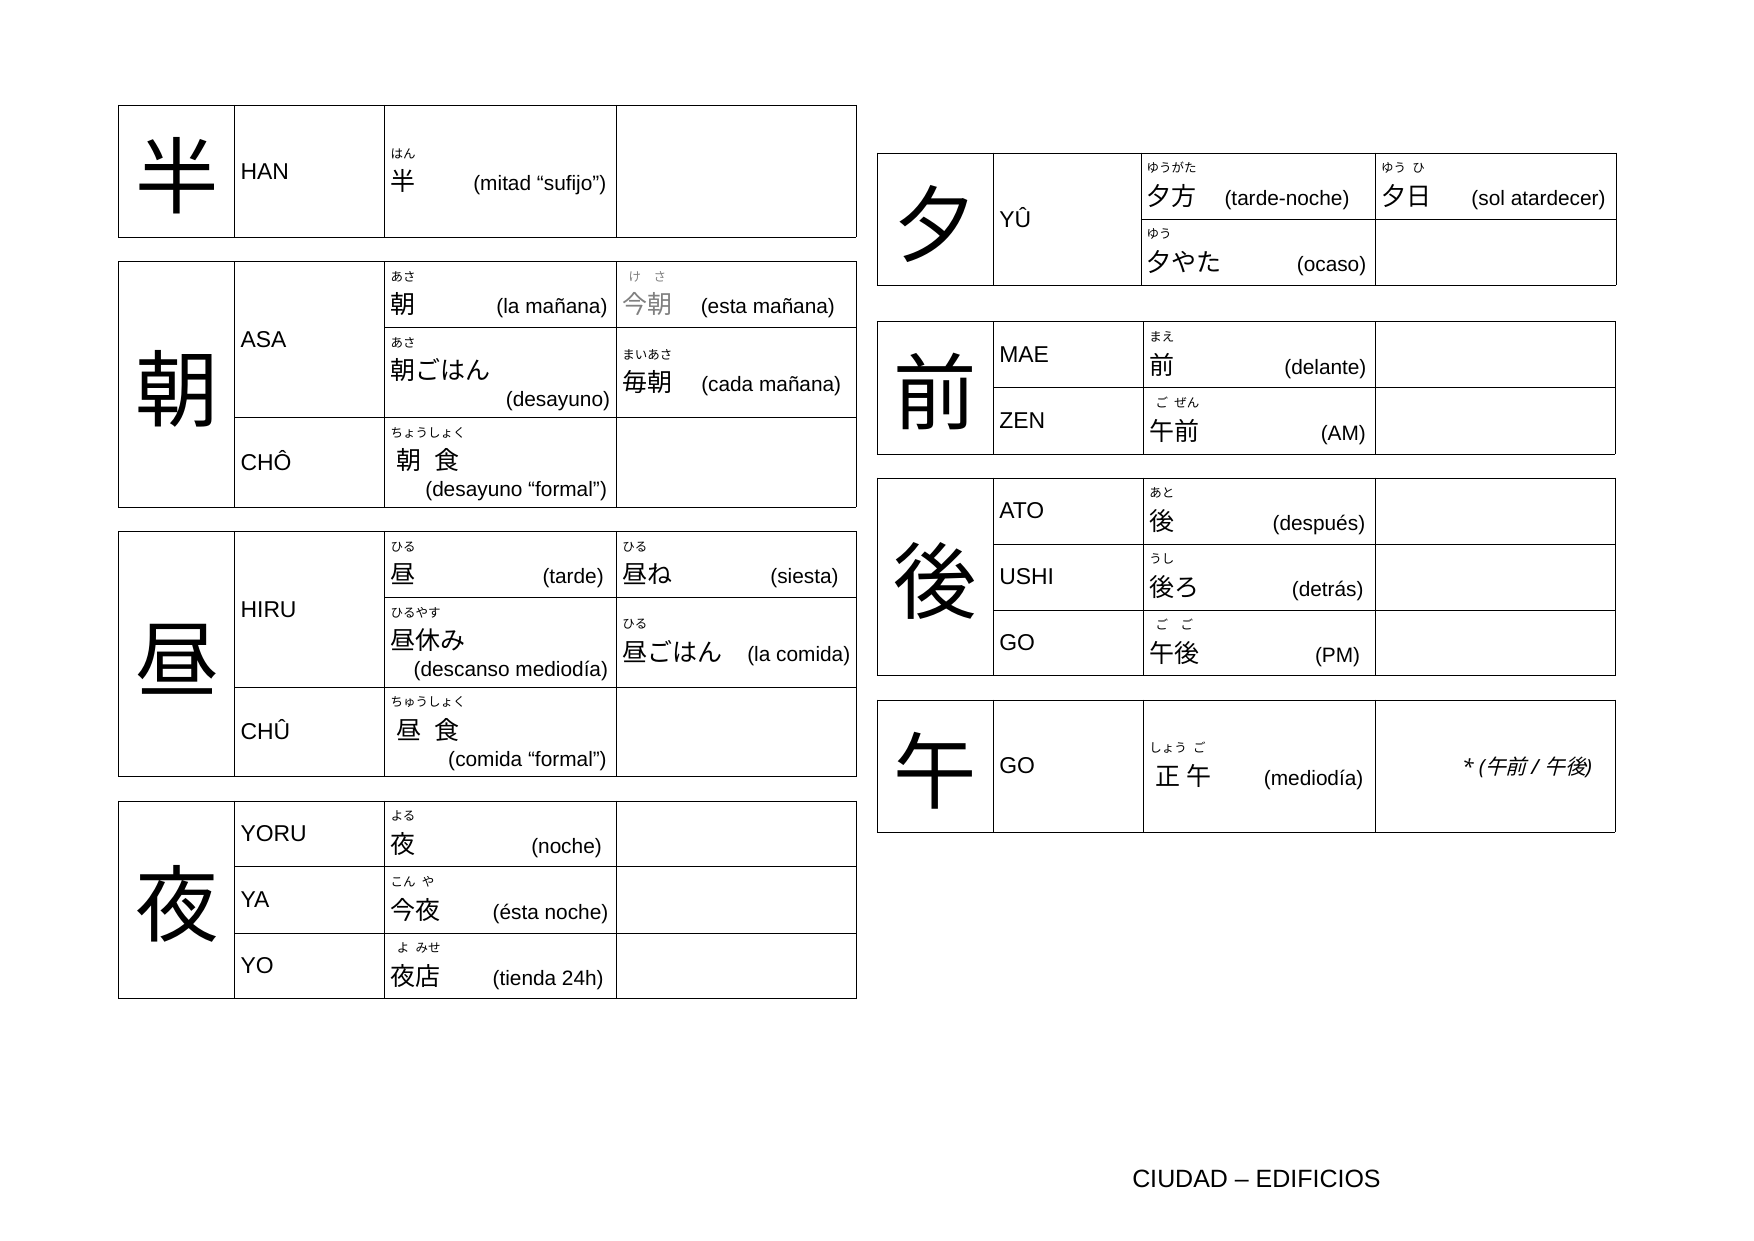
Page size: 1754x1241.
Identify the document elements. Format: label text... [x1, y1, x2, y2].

table_cell [1376, 611, 1615, 675]
table_header 昼 [119, 532, 234, 776]
table_cell [617, 934, 856, 998]
table_header 昼ひるね (siesta) [617, 532, 856, 597]
table_header ASA [235, 262, 384, 417]
table_header [1376, 322, 1615, 387]
table_header 朝 [119, 262, 234, 507]
table_cell [617, 867, 856, 932]
table_header 夕ゆう日ひ (sol atardecer) [1376, 154, 1616, 218]
table_cell 午ご前ぜん (AM) [1144, 388, 1375, 453]
table_cell 後うしろ (detrás) [1144, 545, 1375, 609]
table_header 後 [878, 479, 993, 675]
table_cell 午ご後ご (PM) [1144, 611, 1375, 675]
table_header 午 [878, 701, 993, 832]
table_header 夕ゆう方がた (tarde-noche) [1142, 154, 1375, 218]
table_header 夕 [878, 154, 993, 285]
table_header 今け朝さ (esta mañana) [617, 262, 856, 327]
table_cell 夜よ店みせ (tienda 24h) [385, 934, 616, 998]
table_cell [617, 688, 856, 776]
table_header MAE [994, 322, 1143, 387]
table_cell CHÔ [235, 418, 384, 507]
table_header [1376, 479, 1615, 543]
table_cell ZEN [994, 388, 1143, 453]
text CIUDAD – EDIFICIOS [877, 1164, 1636, 1193]
table_cell 昼ちゅう食しょく (comida “formal”) [385, 688, 616, 776]
table_header HIRU [235, 532, 384, 687]
table_header YORU [235, 802, 384, 866]
table_header 半はん (mitad “sufijo”) [385, 106, 616, 237]
table_header 正しょう午ご (mediodía) [1144, 701, 1375, 832]
table_header 昼ひる (tarde) [385, 532, 616, 597]
table_header 前 [878, 322, 993, 453]
table_cell 夕ゆうやた (ocaso) [1142, 220, 1375, 285]
table_header YÛ [994, 154, 1141, 285]
table_cell 昼ひる休やすみ (descanso mediodía) [385, 598, 616, 687]
table_cell [617, 418, 856, 507]
table_header 半 [119, 106, 234, 237]
table_cell YA [235, 867, 384, 932]
table_cell CHÛ [235, 688, 384, 776]
table_header * (午前 / 午後) [1376, 701, 1615, 832]
table_cell [1376, 220, 1616, 285]
table_cell [1376, 388, 1615, 453]
table_header 朝あさ (la mañana) [385, 262, 616, 327]
table_header 前まえ (delante) [1144, 322, 1375, 387]
table_cell [1376, 545, 1615, 609]
table_header HAN [235, 106, 384, 237]
table_cell 朝ちょう食しょく (desayuno “formal”) [385, 418, 616, 507]
table_header [617, 802, 856, 866]
table_cell YO [235, 934, 384, 998]
table_cell 昼ひるごはん (la comida) [617, 598, 856, 687]
table_header 夜よる (noche) [385, 802, 616, 866]
table_cell 毎まい朝あさ (cada mañana) [617, 328, 856, 417]
table_header [617, 106, 856, 237]
table_cell 朝あさごはん (desayuno) [385, 328, 616, 417]
table_cell USHI [994, 545, 1143, 609]
table_header ATO [994, 479, 1143, 543]
table_cell GO [994, 611, 1143, 675]
table_cell 今こん夜や (ésta noche) [385, 867, 616, 932]
table_header GO [994, 701, 1143, 832]
table_header 後あと (después) [1144, 479, 1375, 543]
table_header 夜 [119, 802, 234, 998]
